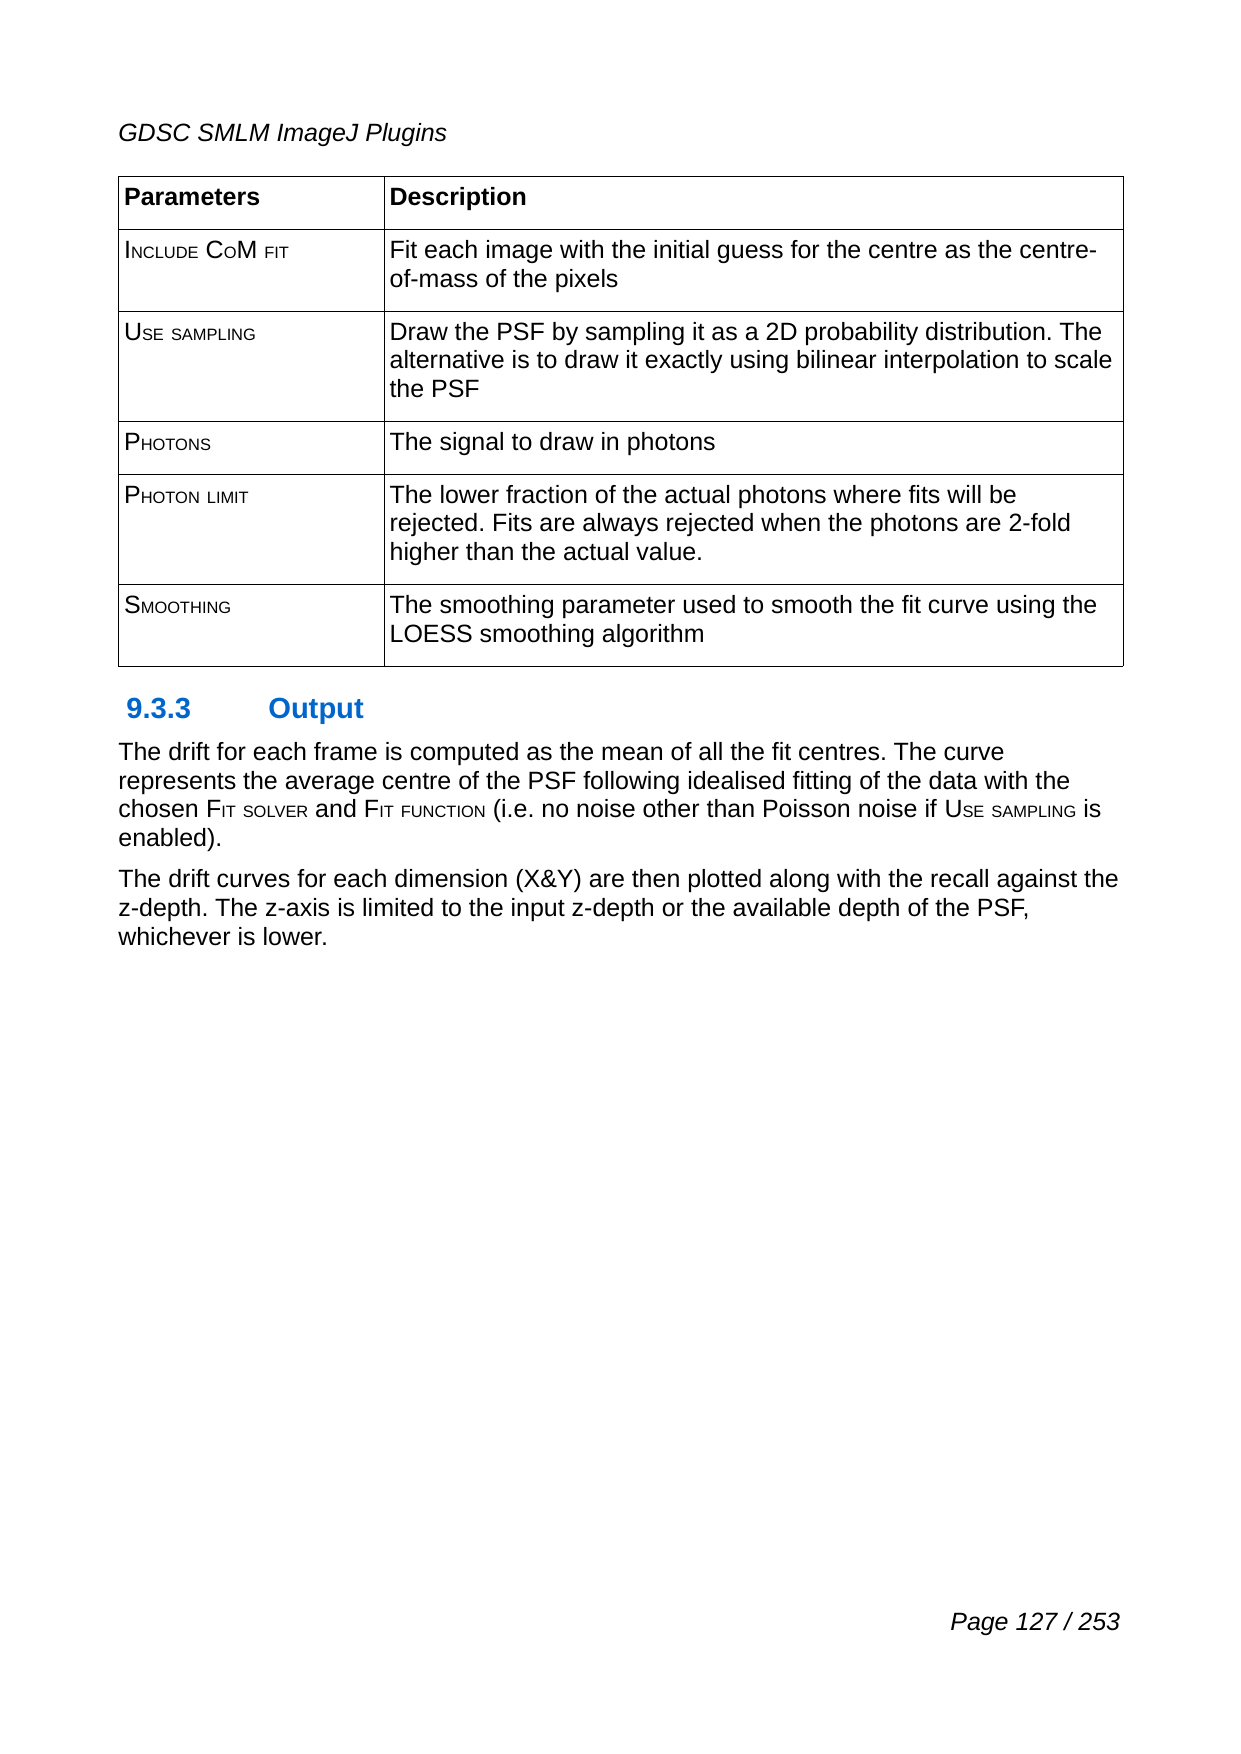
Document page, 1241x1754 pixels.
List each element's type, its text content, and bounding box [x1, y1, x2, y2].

table_cell Photons [119, 422, 384, 474]
table_cell The lower fraction of the actual photons where fits will be rejected. Fits are always rejected when the photons are 2-fold higher than the actual value. [385, 475, 1123, 584]
subtitle Output [118, 691, 1122, 724]
text The drift for each frame is computed as the mean of all the fit centres. The curve represents the average centre of the PSF following idealised fitting of the data with the chosen Fit solver and Fit function (i.e. no noise other than Poisson noise if Use sampling is enabled). [118, 737, 1122, 852]
table_cell Smoothing [119, 585, 384, 666]
table_header Parameters [119, 177, 384, 229]
table_cell Include CoM fit [119, 230, 384, 311]
table_cell The signal to draw in photons [385, 422, 1123, 474]
table_cell The smoothing parameter used to smooth the fit curve using the LOESS smoothing algorithm [385, 585, 1123, 666]
table_header Description [385, 177, 1123, 229]
table_cell Draw the PSF by sampling it as a 2D probability distribution. The alternative is to draw it exactly using bilinear interpolation to scale the PSF [385, 312, 1123, 421]
table_cell Photon limit [119, 475, 384, 584]
table_cell Use sampling [119, 312, 384, 421]
text The drift curves for each dimension (X&Y) are then plotted along with the recall against the z-depth. The z-axis is limited to the input z-depth or the available depth of the PSF, whichever is lower. [118, 864, 1122, 951]
table_cell Fit each image with the initial guess for the centre as the centre-of-mass of the pixels [385, 230, 1123, 311]
